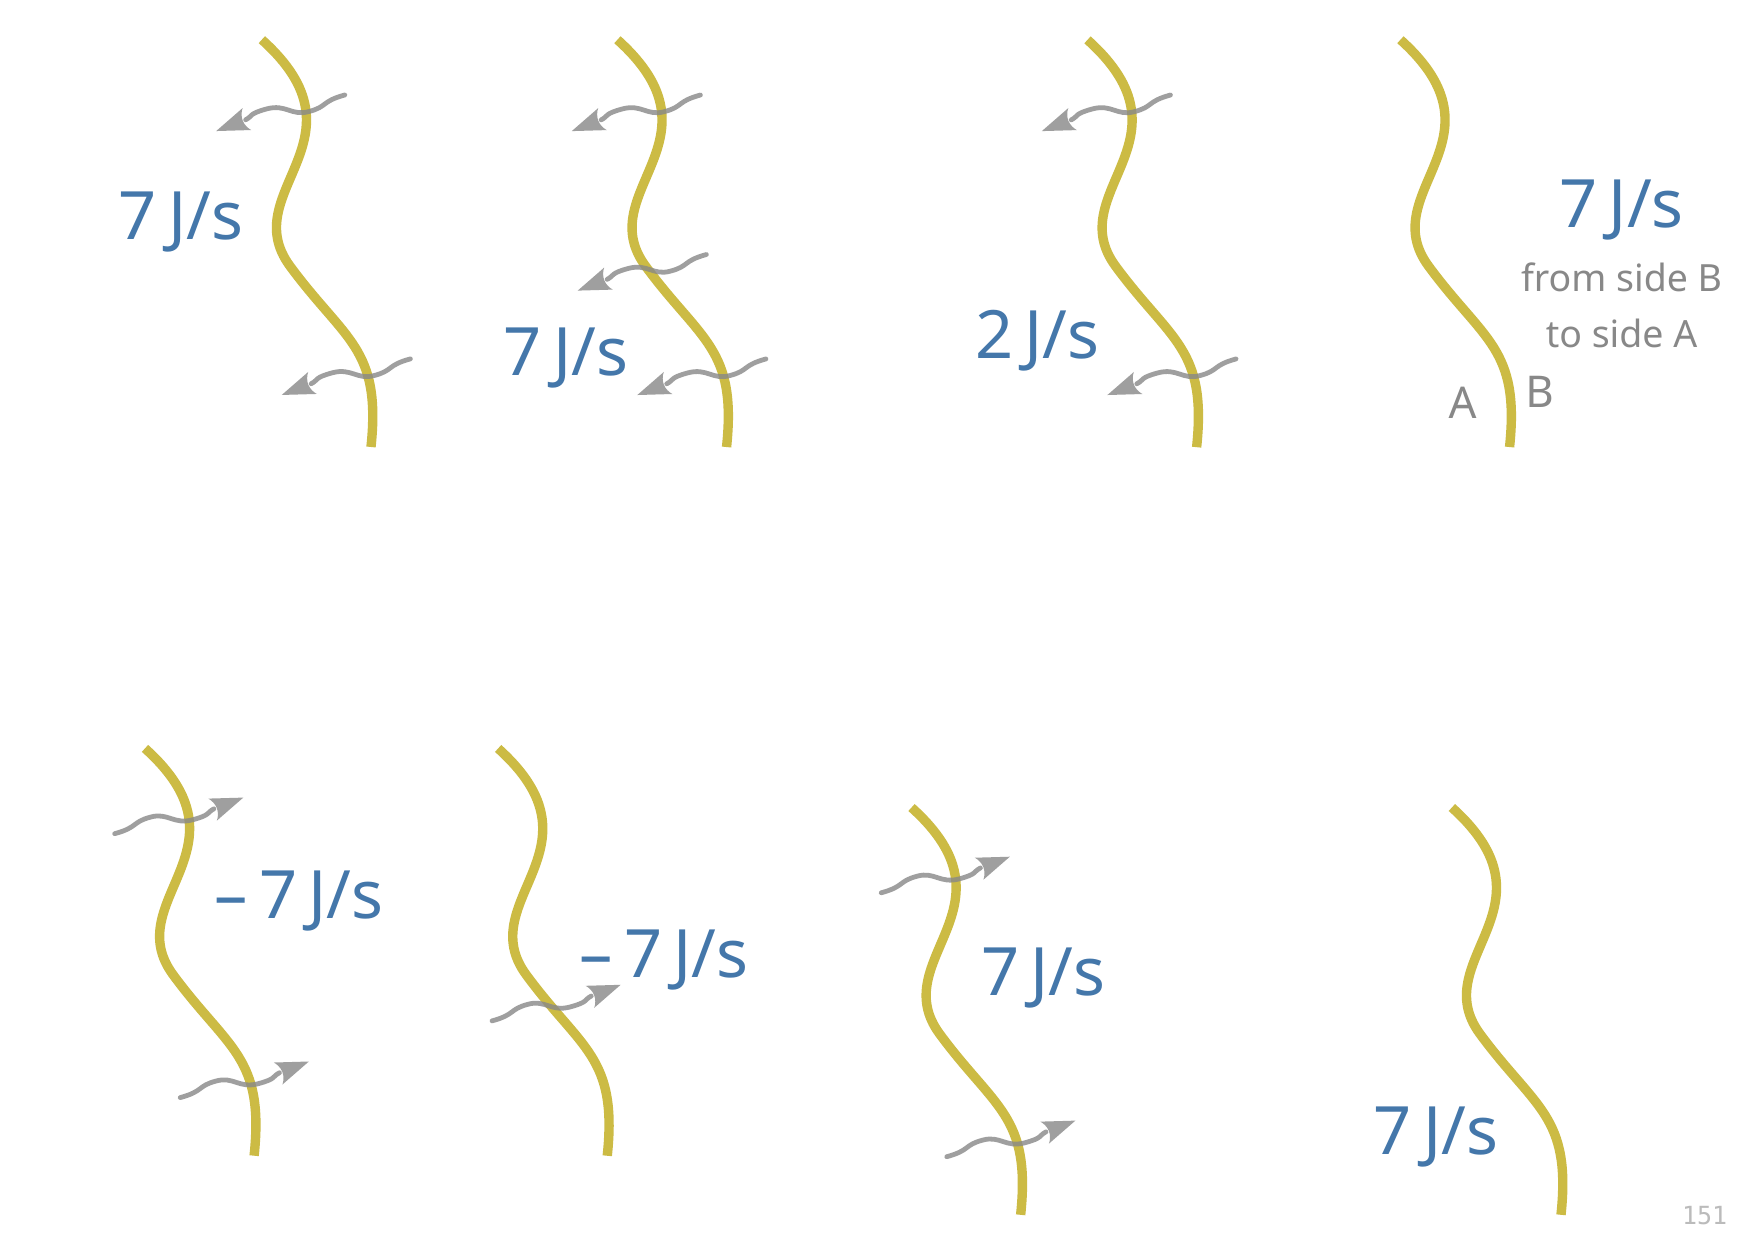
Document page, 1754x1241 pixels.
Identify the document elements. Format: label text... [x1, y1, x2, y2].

text_box 2 J/s [960, 270, 1123, 359]
text_box A [1433, 358, 1498, 422]
text_box 7 J/s [1359, 1066, 1522, 1156]
text_box 7 J/s from side B to side A [1506, 139, 1727, 311]
text_box – 7 J/s [199, 830, 404, 919]
text_box 7 J/s [104, 151, 267, 240]
text_box – 7 J/s [564, 889, 769, 979]
text_box B [1510, 347, 1567, 411]
text_box 7 J/s [489, 287, 652, 376]
text_box 7 J/s [966, 907, 1129, 996]
